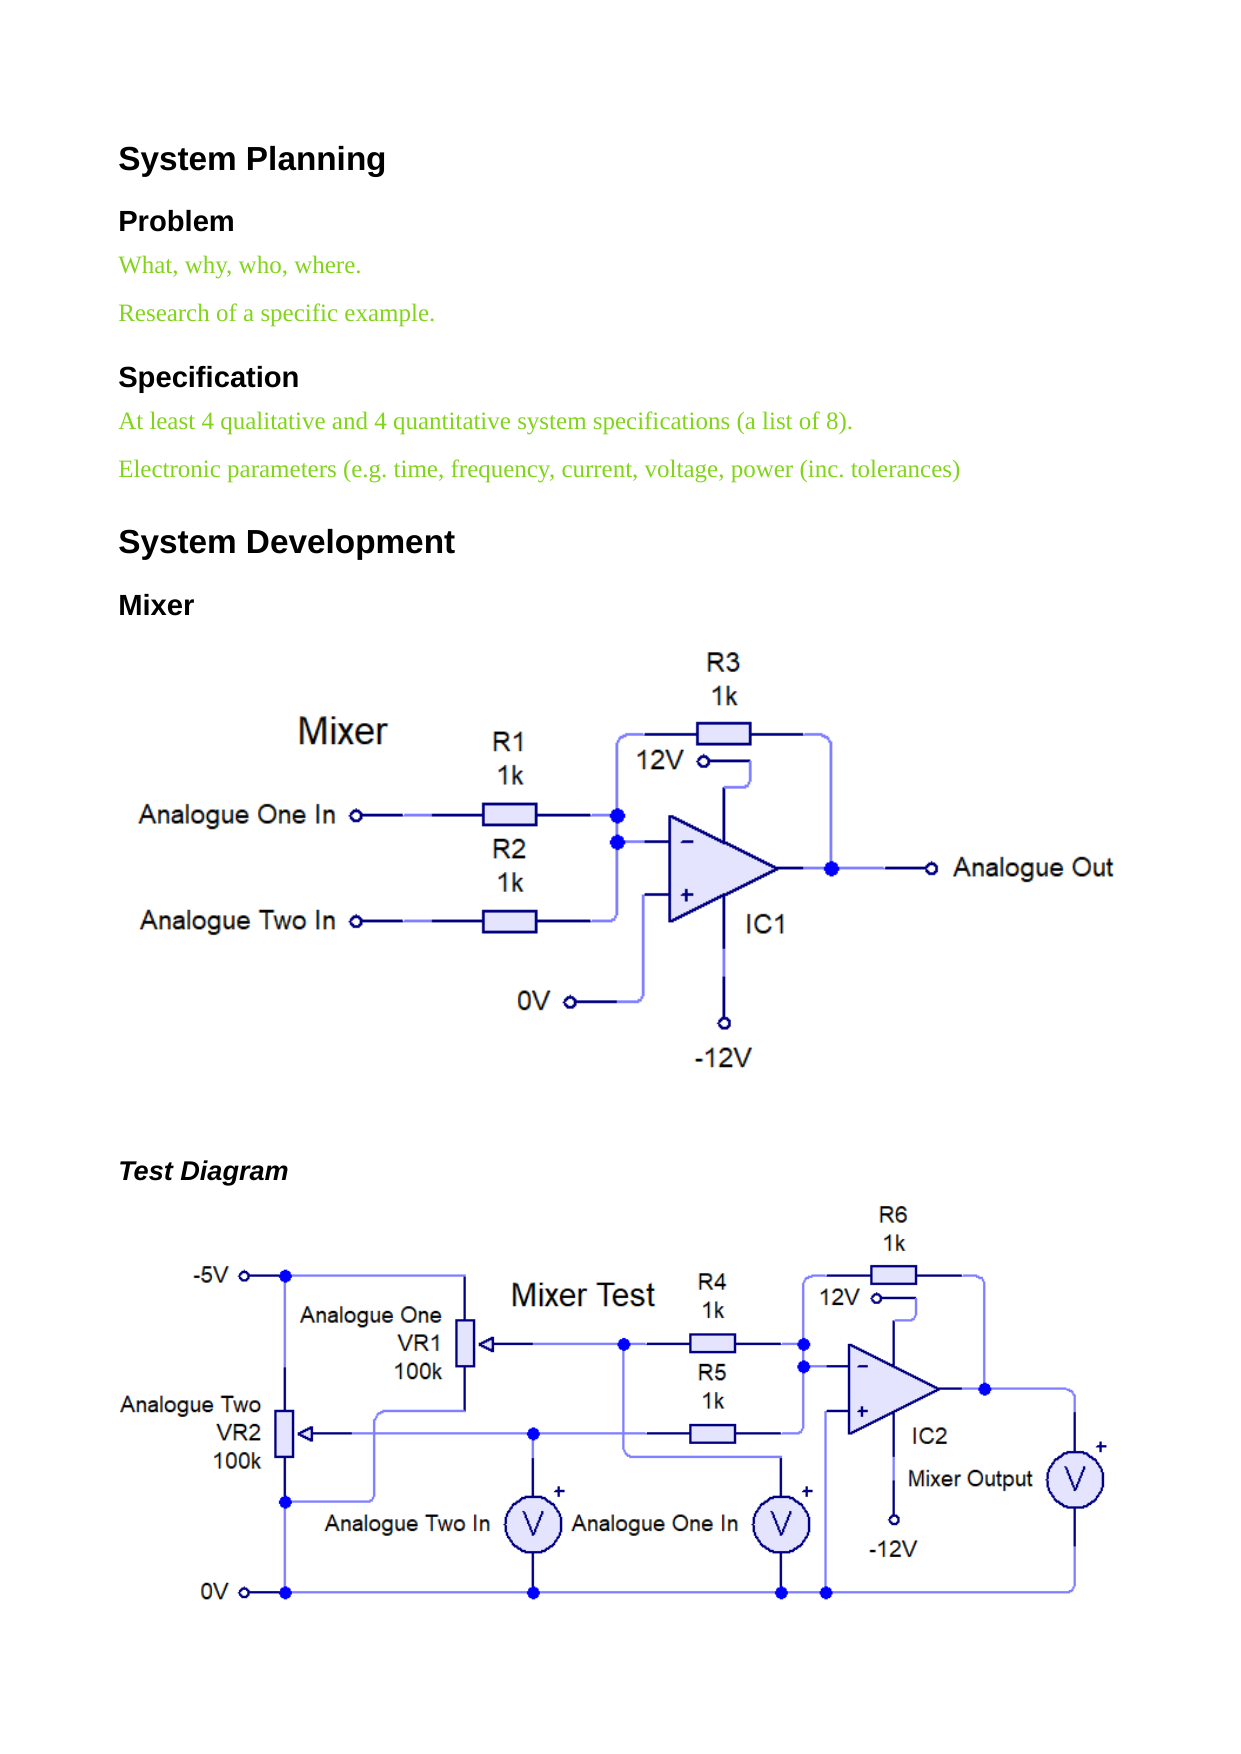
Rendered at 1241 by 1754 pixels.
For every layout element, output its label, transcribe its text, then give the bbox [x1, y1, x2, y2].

subtitle System Development [118, 522, 1122, 561]
text Research of a specific example. [118, 298, 1122, 327]
text Electronic parameters (e.g. time, frequency, current, voltage, power (inc. tolerances) [118, 454, 1122, 483]
subtitle Specification [118, 360, 1122, 394]
text At least 4 qualitative and 4 quantitative system specifications (a list of 8). [118, 406, 1122, 435]
subtitle Mixer [118, 588, 1122, 621]
subtitle Problem [118, 204, 1122, 238]
text What, why, who, where. [118, 251, 1122, 279]
subtitle Test Diagram [118, 1155, 1122, 1186]
subtitle System Planning [118, 139, 1122, 177]
picture [118, 1198, 1123, 1630]
picture [118, 633, 1123, 1091]
